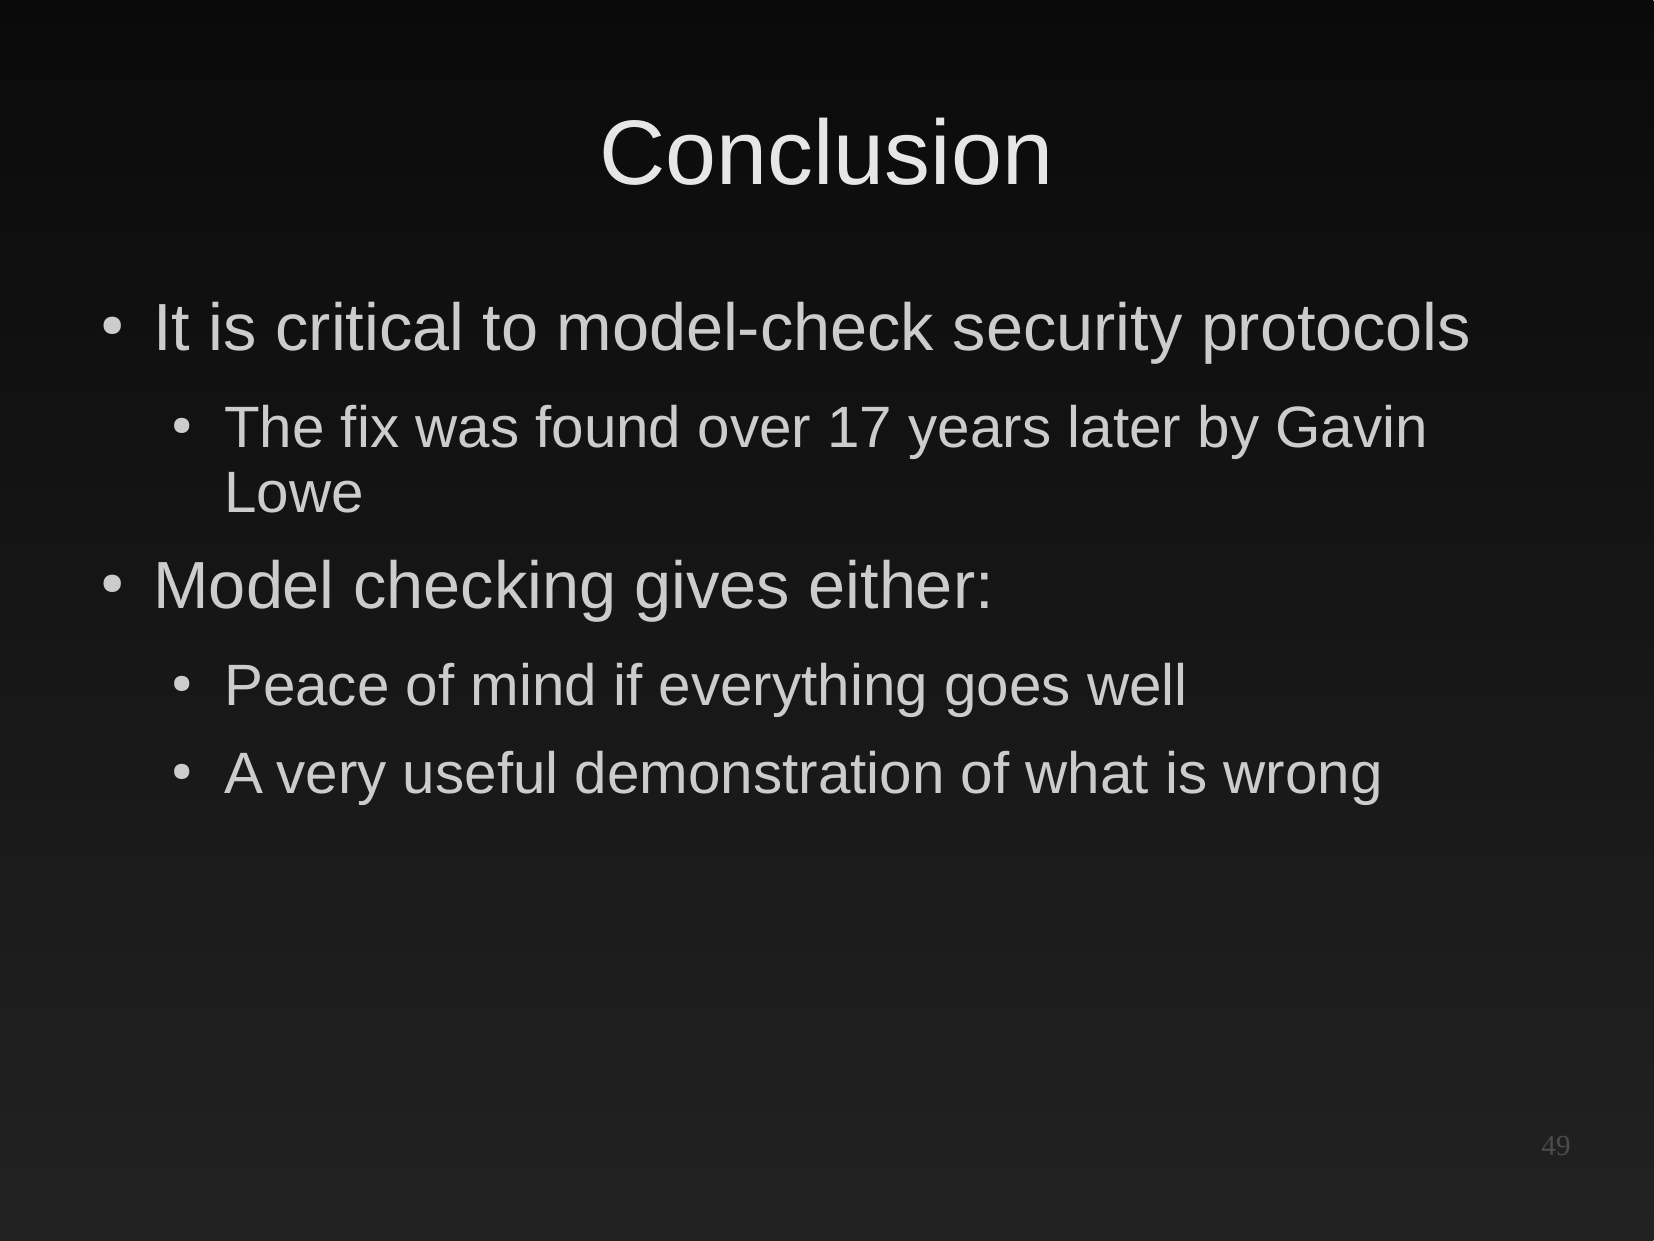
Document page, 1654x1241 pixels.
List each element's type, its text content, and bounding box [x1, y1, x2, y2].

list It is critical to model-check security protocols The fix was found over 17 years later by Gavin Lowe Model checking gives either: Peace of mind if everything goes well A very useful demonstration of what is wrong [82, 290, 1571, 1109]
title Conclusion [82, 49, 1571, 257]
